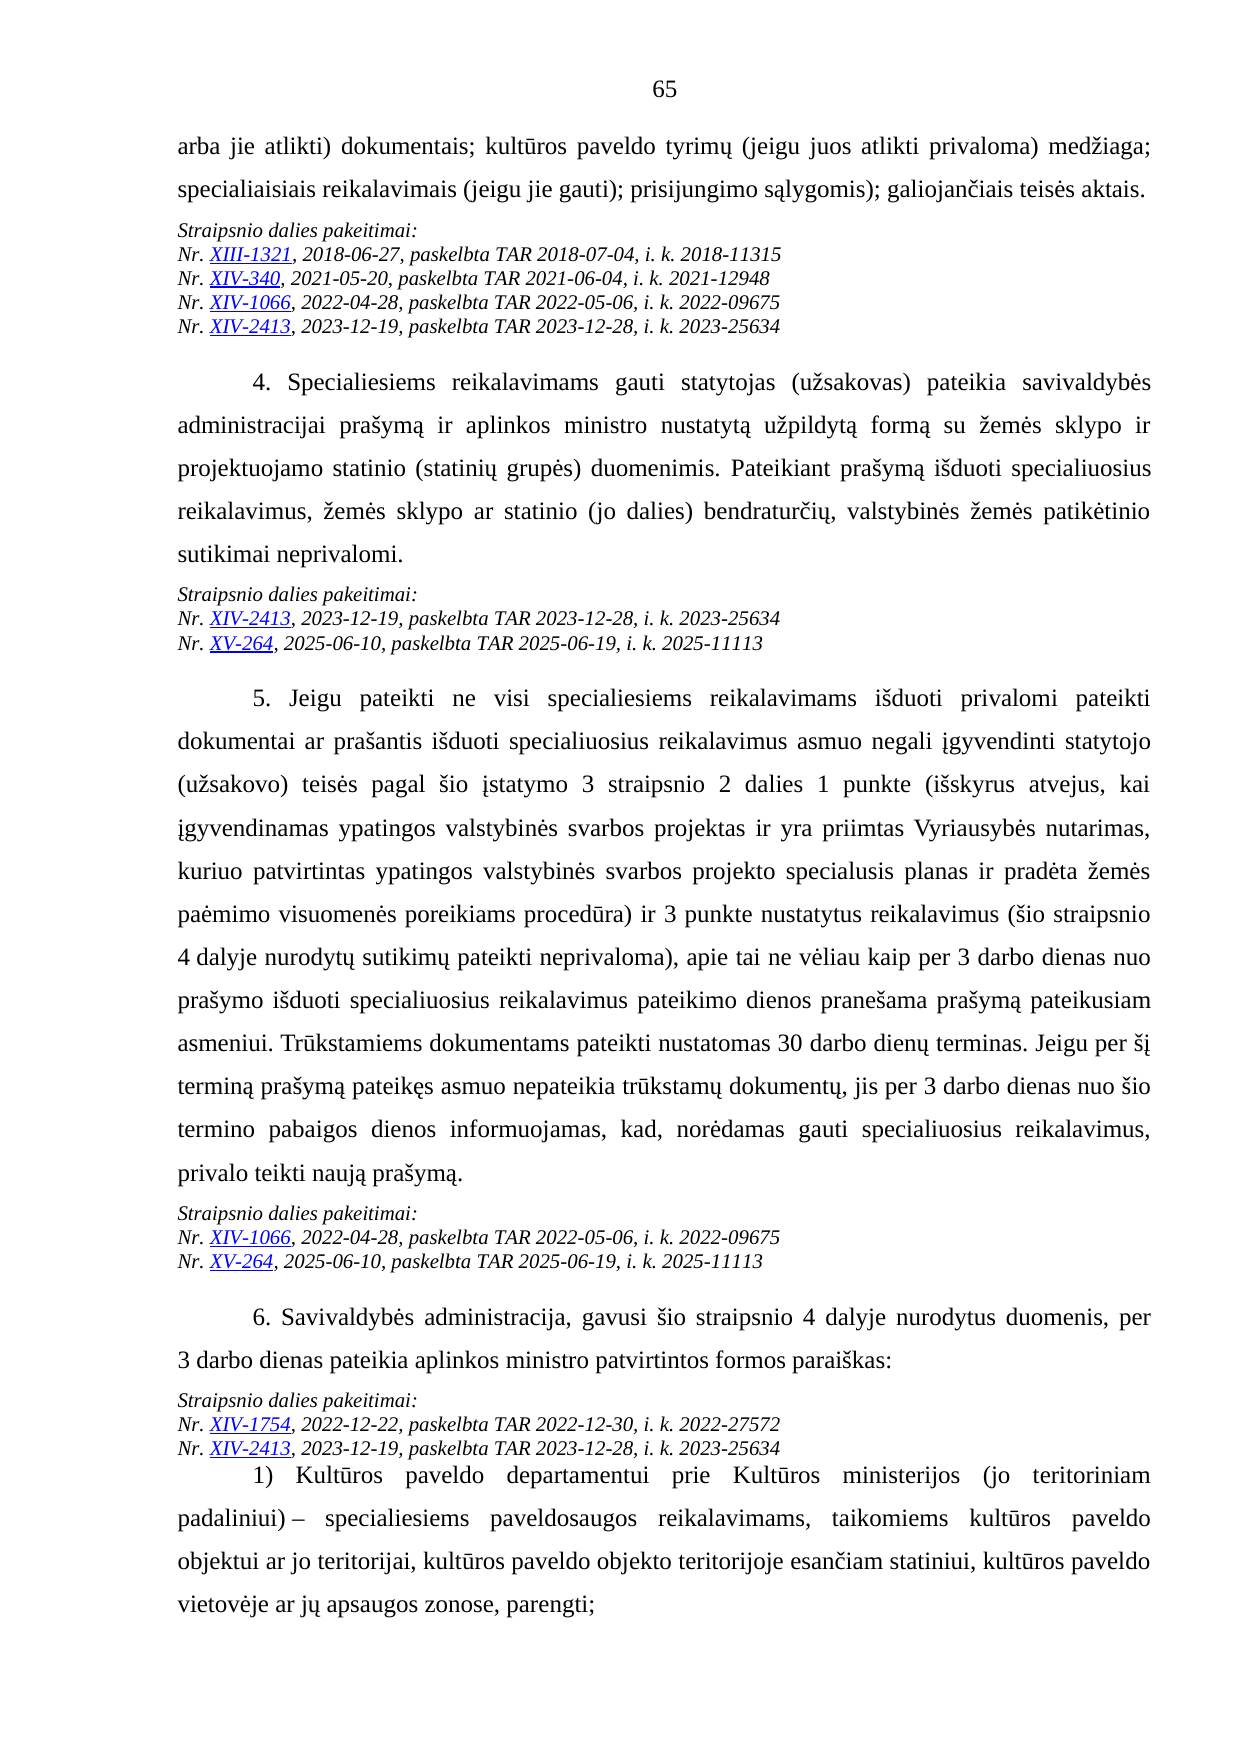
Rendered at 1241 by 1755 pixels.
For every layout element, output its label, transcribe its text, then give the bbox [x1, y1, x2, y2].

text Straipsnio dalies pakeitimai: [177, 582, 1152, 606]
text Nr. XIV-340, 2021-05-20, paskelbta TAR 2021-06-04, i. k. 2021-12948 [177, 266, 1152, 290]
text 4. Specialiesiems reikalavimams gauti statytojas (užsakovas) pateikia savivaldybės administracijai prašymą ir aplinkos ministro nustatytą užpildytą formą su žemės sklypo ir projektuojamo statinio (statinių grupės) duomenimis. Pateikiant prašymą išduoti specialiuosius reikalavimus, žemės sklypo ar statinio (jo dalies) bendraturčių, valstybinės žemės patikėtinio sutikimai neprivalomi. [177, 367, 1152, 568]
text Straipsnio dalies pakeitimai: [177, 218, 1152, 242]
text Straipsnio dalies pakeitimai: [177, 1388, 1152, 1412]
text Nr. XV-264, 2025-06-10, paskelbta TAR 2025-06-19, i. k. 2025-11113 [177, 1249, 1152, 1273]
text Nr. XIV-1754, 2022-12-22, paskelbta TAR 2022-12-30, i. k. 2022-27572 [177, 1412, 1152, 1436]
text 1) Kultūros paveldo departamentui prie Kultūros ministerijos (jo teritoriniam padaliniui) – specialiesiems paveldosaugos reikalavimams, taikomiems kultūros paveldo objektui ar jo teritorijai, kultūros paveldo objekto teritorijoje esančiam statiniui, kultūros paveldo vietovėje ar jų apsaugos zonose, parengti; [177, 1460, 1152, 1618]
text Nr. XIV-2413, 2023-12-19, paskelbta TAR 2023-12-28, i. k. 2023-25634 [177, 1436, 1152, 1460]
text Nr. XIV-2413, 2023-12-19, paskelbta TAR 2023-12-28, i. k. 2023-25634 [177, 314, 1152, 338]
text Nr. XIII-1321, 2018-06-27, paskelbta TAR 2018-07-04, i. k. 2018-11315 [177, 242, 1152, 266]
text Nr. XIV-2413, 2023-12-19, paskelbta TAR 2023-12-28, i. k. 2023-25634 [177, 606, 1152, 630]
text Nr. XIV-1066, 2022-04-28, paskelbta TAR 2022-05-06, i. k. 2022-09675 [177, 290, 1152, 314]
text arba jie atlikti) dokumentais; kultūros paveldo tyrimų (jeigu juos atlikti privaloma) medžiaga; specialiaisiais reikalavimais (jeigu jie gauti); prisijungimo sąlygomis); galiojančiais teisės aktais. [177, 131, 1152, 203]
text Nr. XIV-1066, 2022-04-28, paskelbta TAR 2022-05-06, i. k. 2022-09675 [177, 1225, 1152, 1249]
text 5. Jeigu pateikti ne visi specialiesiems reikalavimams išduoti privalomi pateikti dokumentai ar prašantis išduoti specialiuosius reikalavimus asmuo negali įgyvendinti statytojo (užsakovo) teisės pagal šio įstatymo 3 straipsnio 2 dalies 1 punkte (išskyrus atvejus, kai įgyvendinamas ypatingos valstybinės svarbos projektas ir yra priimtas Vyriausybės nutarimas, kuriuo patvirtintas ypatingos valstybinės svarbos projekto specialusis planas ir pradėta žemės paėmimo visuomenės poreikiams procedūra) ir 3 punkte nustatytus reikalavimus (šio straipsnio 4 dalyje nurodytų sutikimų pateikti neprivaloma), apie tai ne vėliau kaip per 3 darbo dienas nuo prašymo išduoti specialiuosius reikalavimus pateikimo dienos pranešama prašymą pateikusiam asmeniui. Trūkstamiems dokumentams pateikti nustatomas 30 darbo dienų terminas. Jeigu per šį terminą prašymą pateikęs asmuo nepateikia trūkstamų dokumentų, jis per 3 darbo dienas nuo šio termino pabaigos dienos informuojamas, kad, norėdamas gauti specialiuosius reikalavimus, privalo teikti naują prašymą. [177, 683, 1152, 1186]
text Straipsnio dalies pakeitimai: [177, 1201, 1152, 1225]
text 6. Savivaldybės administracija, gavusi šio straipsnio 4 dalyje nurodytus duomenis, per 3 darbo dienas pateikia aplinkos ministro patvirtintos formos paraiškas: [177, 1302, 1152, 1373]
text Nr. XV-264, 2025-06-10, paskelbta TAR 2025-06-19, i. k. 2025-11113 [177, 630, 1152, 654]
